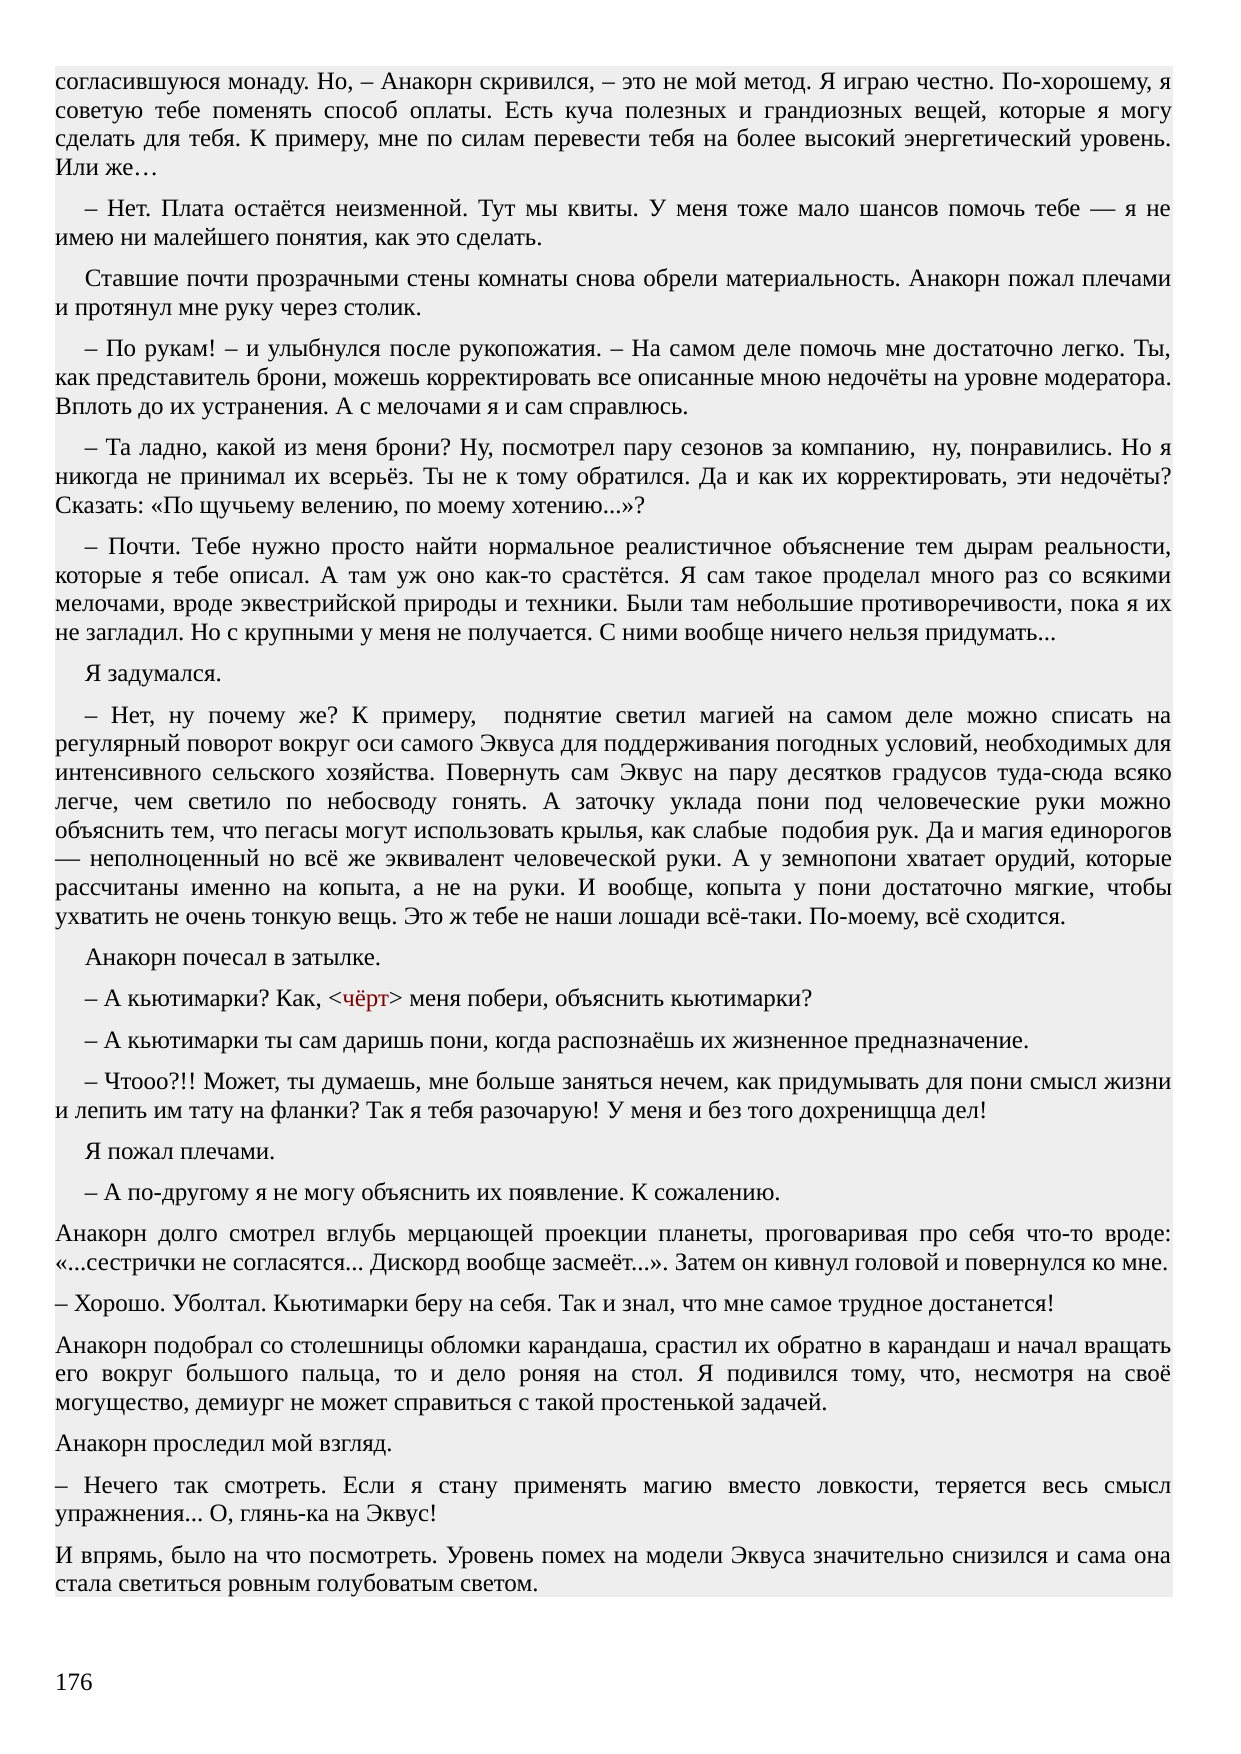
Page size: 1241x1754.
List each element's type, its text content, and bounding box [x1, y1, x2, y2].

text – Чтооо?!! Может, ты думаешь, мне больше заняться нечем, как придумывать для пони смысл жизни и лепить им тату на фланки? Так я тебя разочарую! У меня и без того дохренищща дел! [55, 1066, 1173, 1123]
text Анакорн почесал в затылке. [55, 942, 1173, 971]
text Анакорн долго смотрел вглубь мерцающей проекции планеты, проговаривая про себя что-то вроде: «...сестрички не согласятся... Дискорд вообще засмеёт...». Затем он кивнул головой и повернулся ко мне. [55, 1218, 1173, 1276]
text – Нет, ну почему же? К примеру, поднятие светил магией на самом деле можно списать на регулярный поворот вокруг оси самого Эквуса для поддерживания погодных условий, необходимых для интенсивного сельского хозяйства. Повернуть сам Эквус на пару десятков градусов туда-сюда всяко легче, чем светило по небосводу гонять. А заточку уклада пони под человеческие руки можно объяснить тем, что пегасы могут использовать крылья, как слабые подобия рук. Да и магия единорогов — неполноценный но всё же эквивалент человеческой руки. А у земнопони хватает орудий, которые рассчитаны именно на копыта, а не на руки. И вообще, копыта у пони достаточно мягкие, чтобы ухватить не очень тонкую вещь. Это ж тебе не наши лошади всё-таки. По-моему, всё сходится. [55, 700, 1173, 930]
text – Почти. Тебе нужно просто найти нормальное реалистичное объяснение тем дырам реальности, которые я тебе описал. А там уж оно как-то срастётся. Я сам такое проделал много раз со всякими мелочами, вроде эквестрийской природы и техники. Были там небольшие противоречивости, пока я их не загладил. Но с крупными у меня не получается. С ними вообще ничего нельзя придумать... [55, 531, 1173, 646]
text Анакорн проследил мой взгляд. [55, 1428, 1173, 1457]
text – А кьютимарки ты сам даришь пони, когда распознаёшь их жизненное предназначение. [55, 1025, 1173, 1053]
text Ставшие почти прозрачными стены комнаты снова обрели материальность. Анакорн пожал плечами и протянул мне руку через столик. [55, 263, 1173, 321]
text – А по-другому я не могу объяснить их появление. К сожалению. [55, 1177, 1173, 1206]
text – Та ладно, какой из меня брони? Ну, посмотрел пару сезонов за компанию, ну, понравились. Но я никогда не принимал их всерьёз. Ты не к тому обратился. Да и как их корректировать, эти недочёты? Сказать: «По щучьему велению, по моему хотению...»? [55, 432, 1173, 518]
text Я пожал плечами. [55, 1136, 1173, 1165]
text Анакорн подобрал со столешницы обломки карандаша, срастил их обратно в карандаш и начал вращать его вокруг большого пальца, то и дело роняя на стол. Я подивился тому, что, несмотря на своё могущество, демиург не может справиться с такой простенькой задачей. [55, 1330, 1173, 1416]
text И впрямь, было на что посмотреть. Уровень помех на модели Эквуса значительно снизился и сама она стала светиться ровным голубоватым светом. [55, 1540, 1173, 1597]
text Я задумался. [55, 658, 1173, 687]
text – Нет. Плата остаётся неизменной. Тут мы квиты. У меня тоже мало шансов помочь тебе — я не имею ни малейшего понятия, как это сделать. [55, 193, 1173, 251]
text – По рукам! – и улыбнулся после рукопожатия. – На самом деле помочь мне достаточно легко. Ты, как представитель брони, можешь корректировать все описанные мною недочёты на уровне модератора. Вплоть до их устранения. А с мелочами я и сам справлюсь. [55, 333, 1173, 420]
text – Хорошо. Уболтал. Кьютимарки беру на себя. Так и знал, что мне самое трудное достанется! [55, 1288, 1173, 1317]
text – А кьютимарки? Как, <чёрт> меня побери, объяснить кьютимарки? [55, 983, 1173, 1012]
text согласившуюся монаду. Но, – Анакорн скривился, – это не мой метод. Я играю честно. По-хорошему, я советую тебе поменять способ оплаты. Есть куча полезных и грандиозных вещей, которые я могу сделать для тебя. К примеру, мне по силам перевести тебя на более высокий энергетический уровень. Или же… [55, 66, 1173, 181]
text – Нечего так смотреть. Если я стану применять магию вместо ловкости, теряется весь смысл упражнения... О, глянь-ка на Эквус! [55, 1470, 1173, 1527]
